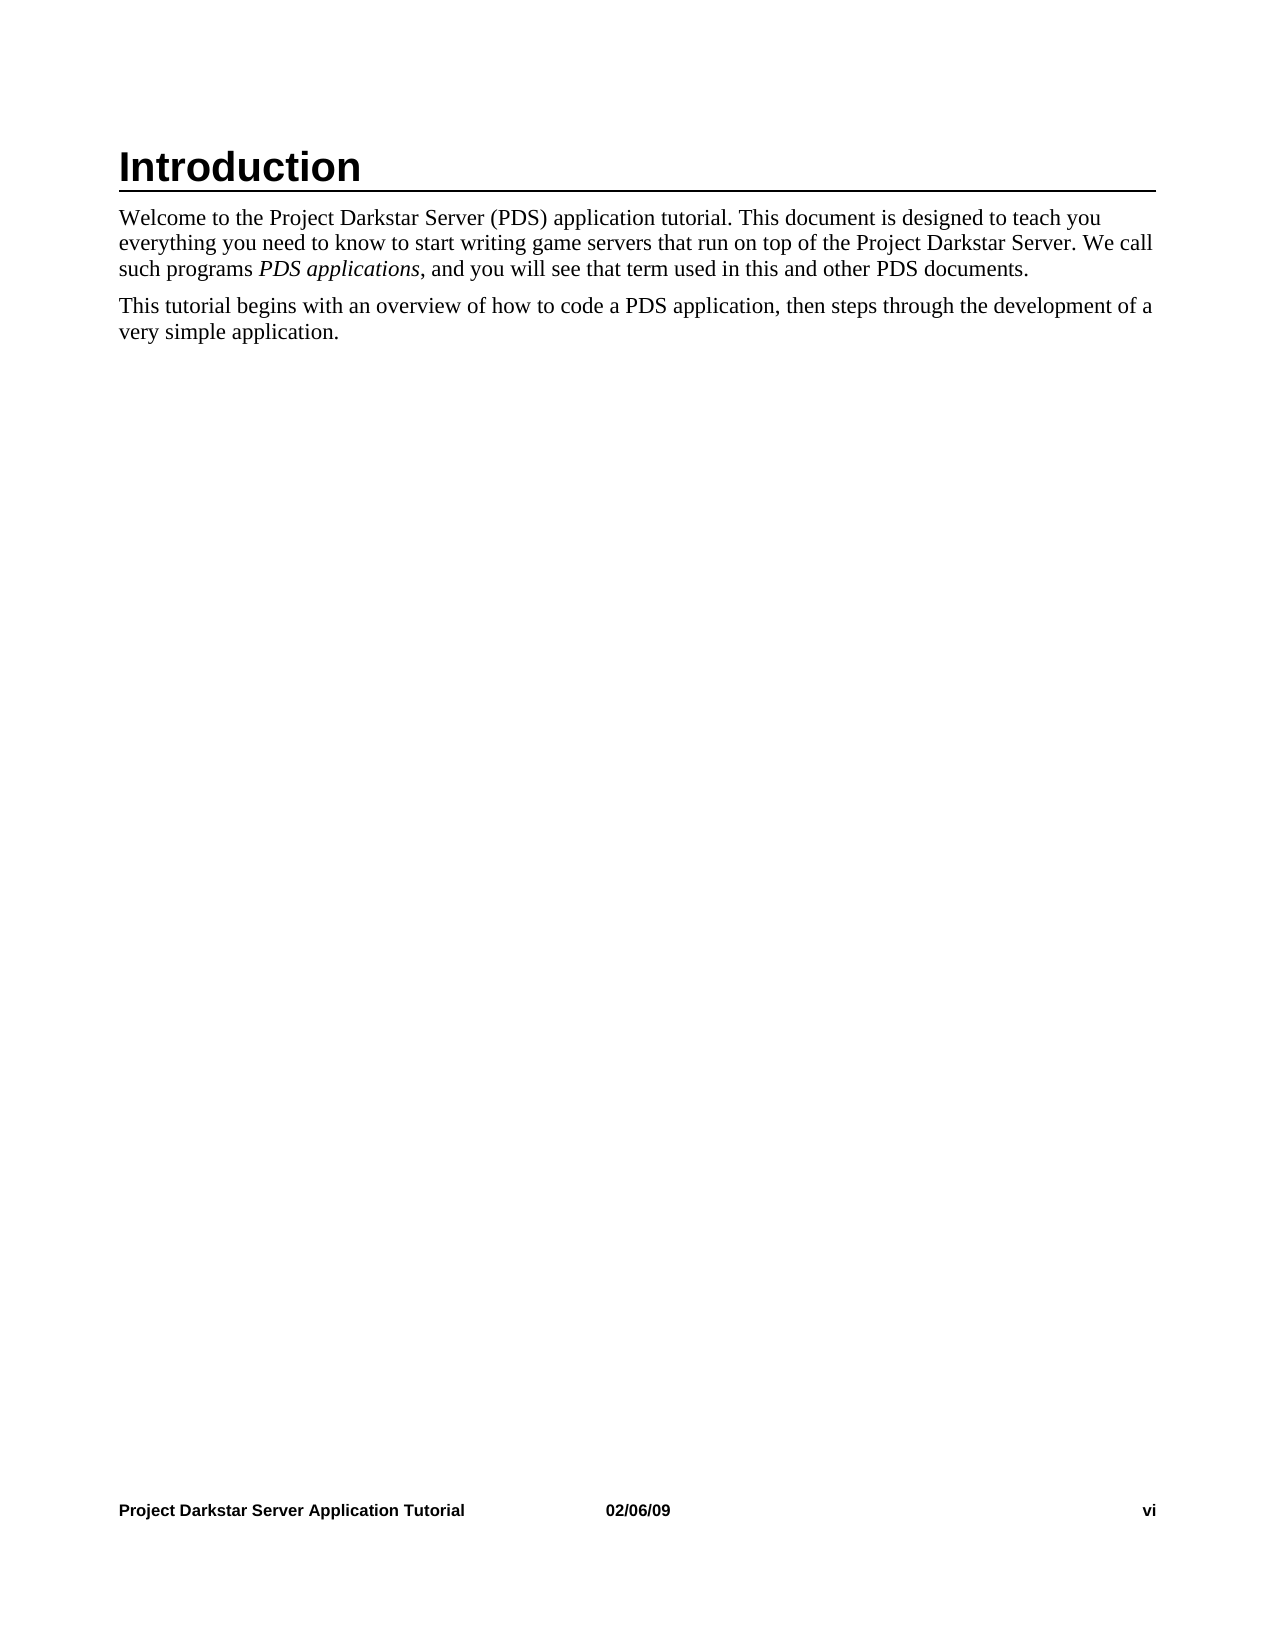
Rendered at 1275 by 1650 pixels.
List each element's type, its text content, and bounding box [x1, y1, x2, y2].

text Welcome to the Project Darkstar Server (PDS) application tutorial. This document is designed to teach you everything you need to know to start writing game servers that run on top of the Project Darkstar Server. We call such programs PDS applications, and you will see that term used in this and other PDS documents. [118, 205, 1156, 281]
subtitle Introduction [118, 143, 1156, 192]
text This tutorial begins with an overview of how to code a PDS application, then steps through the development of a very simple application. [118, 293, 1156, 344]
